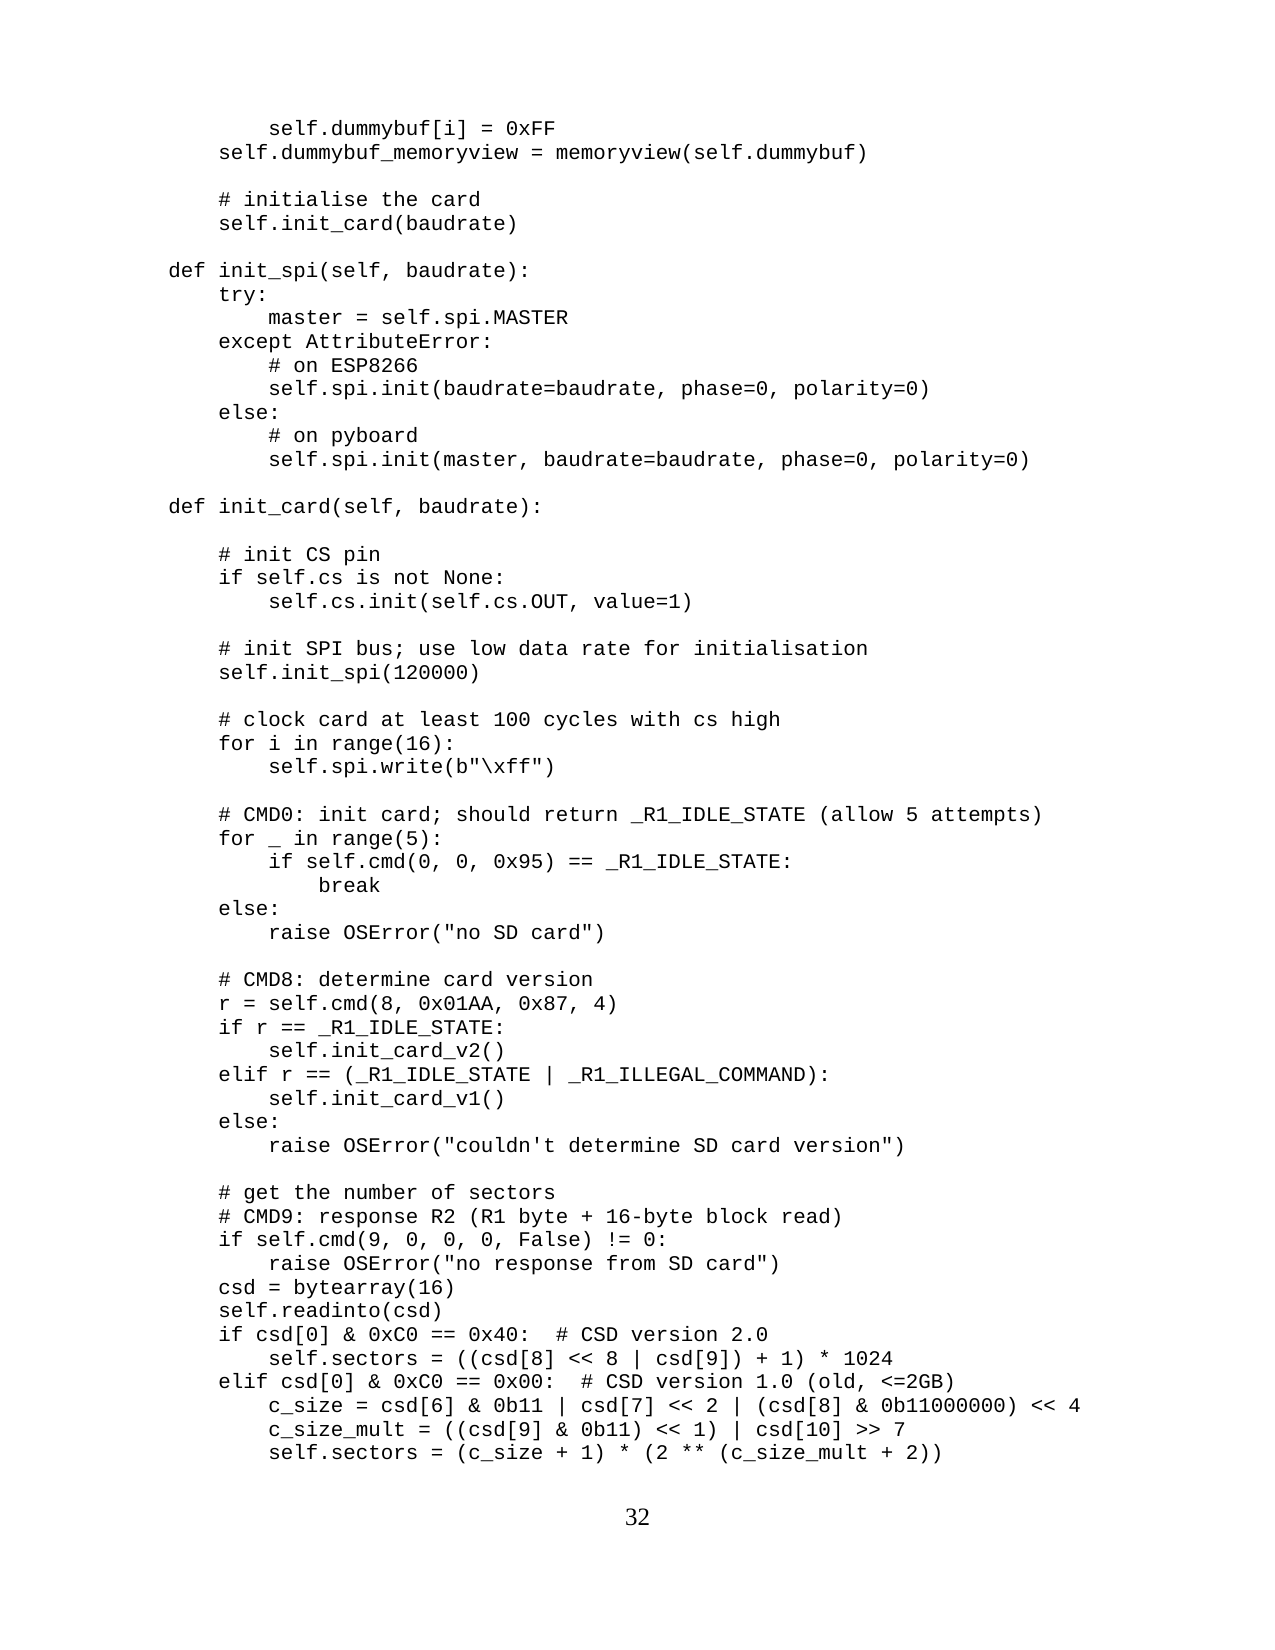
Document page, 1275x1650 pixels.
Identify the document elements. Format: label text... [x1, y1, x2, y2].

text self.init_card(baudrate) [118, 213, 1157, 236]
text break [118, 875, 1157, 898]
text else: [118, 898, 1157, 922]
text self.sectors = (c_size + 1) * (2 ** (c_size_mult + 2)) [118, 1442, 1157, 1466]
text csd = bytearray(16) [118, 1277, 1157, 1300]
text if self.cs is not None: [118, 567, 1157, 591]
text # initialise the card [118, 189, 1157, 213]
text self.init_spi(120000) [118, 662, 1157, 686]
text # on ESP8266 [118, 354, 1157, 378]
text try: [118, 284, 1157, 307]
text else: [118, 402, 1157, 426]
text raise OSError("no response from SD card") [118, 1253, 1157, 1277]
text r = self.cmd(8, 0x01AA, 0x87, 4) [118, 993, 1157, 1017]
text # clock card at least 100 cycles with cs high [118, 709, 1157, 733]
text self.dummybuf_memoryview = memoryview(self.dummybuf) [118, 142, 1157, 165]
text raise OSError("no SD card") [118, 922, 1157, 946]
text def init_spi(self, baudrate): [118, 260, 1157, 284]
text for i in range(16): [118, 733, 1157, 757]
text # CMD9: response R2 (R1 byte + 16-byte block read) [118, 1206, 1157, 1229]
text except AttributeError: [118, 331, 1157, 354]
text self.cs.init(self.cs.OUT, value=1) [118, 591, 1157, 615]
text # init SPI bus; use low data rate for initialisation [118, 638, 1157, 662]
text # CMD0: init card; should return _R1_IDLE_STATE (allow 5 attempts) [118, 804, 1157, 827]
text # on pyboard [118, 426, 1157, 449]
text c_size = csd[6] & 0b11 | csd[7] << 2 | (csd[8] & 0b11000000) << 4 [118, 1395, 1157, 1419]
text if r == _R1_IDLE_STATE: [118, 1017, 1157, 1040]
text if self.cmd(9, 0, 0, 0, False) != 0: [118, 1229, 1157, 1253]
text self.spi.init(master, baudrate=baudrate, phase=0, polarity=0) [118, 449, 1157, 473]
text if self.cmd(0, 0, 0x95) == _R1_IDLE_STATE: [118, 851, 1157, 875]
text elif csd[0] & 0xC0 == 0x00: # CSD version 1.0 (old, <=2GB) [118, 1371, 1157, 1395]
text # CMD8: determine card version [118, 969, 1157, 993]
text self.spi.init(baudrate=baudrate, phase=0, polarity=0) [118, 378, 1157, 402]
text self.init_card_v2() [118, 1040, 1157, 1064]
text # init CS pin [118, 544, 1157, 567]
text raise OSError("couldn't determine SD card version") [118, 1135, 1157, 1158]
text if csd[0] & 0xC0 == 0x40: # CSD version 2.0 [118, 1324, 1157, 1348]
text else: [118, 1111, 1157, 1135]
text self.readinto(csd) [118, 1300, 1157, 1324]
text master = self.spi.MASTER [118, 307, 1157, 331]
text elif r == (_R1_IDLE_STATE | _R1_ILLEGAL_COMMAND): [118, 1064, 1157, 1088]
text def init_card(self, baudrate): [118, 496, 1157, 520]
text # get the number of sectors [118, 1182, 1157, 1206]
text c_size_mult = ((csd[9] & 0b11) << 1) | csd[10] >> 7 [118, 1419, 1157, 1442]
text for _ in range(5): [118, 827, 1157, 851]
text self.dummybuf[i] = 0xFF [118, 118, 1157, 142]
text self.init_card_v1() [118, 1088, 1157, 1111]
text self.spi.write(b"\xff") [118, 757, 1157, 780]
text self.sectors = ((csd[8] << 8 | csd[9]) + 1) * 1024 [118, 1348, 1157, 1371]
